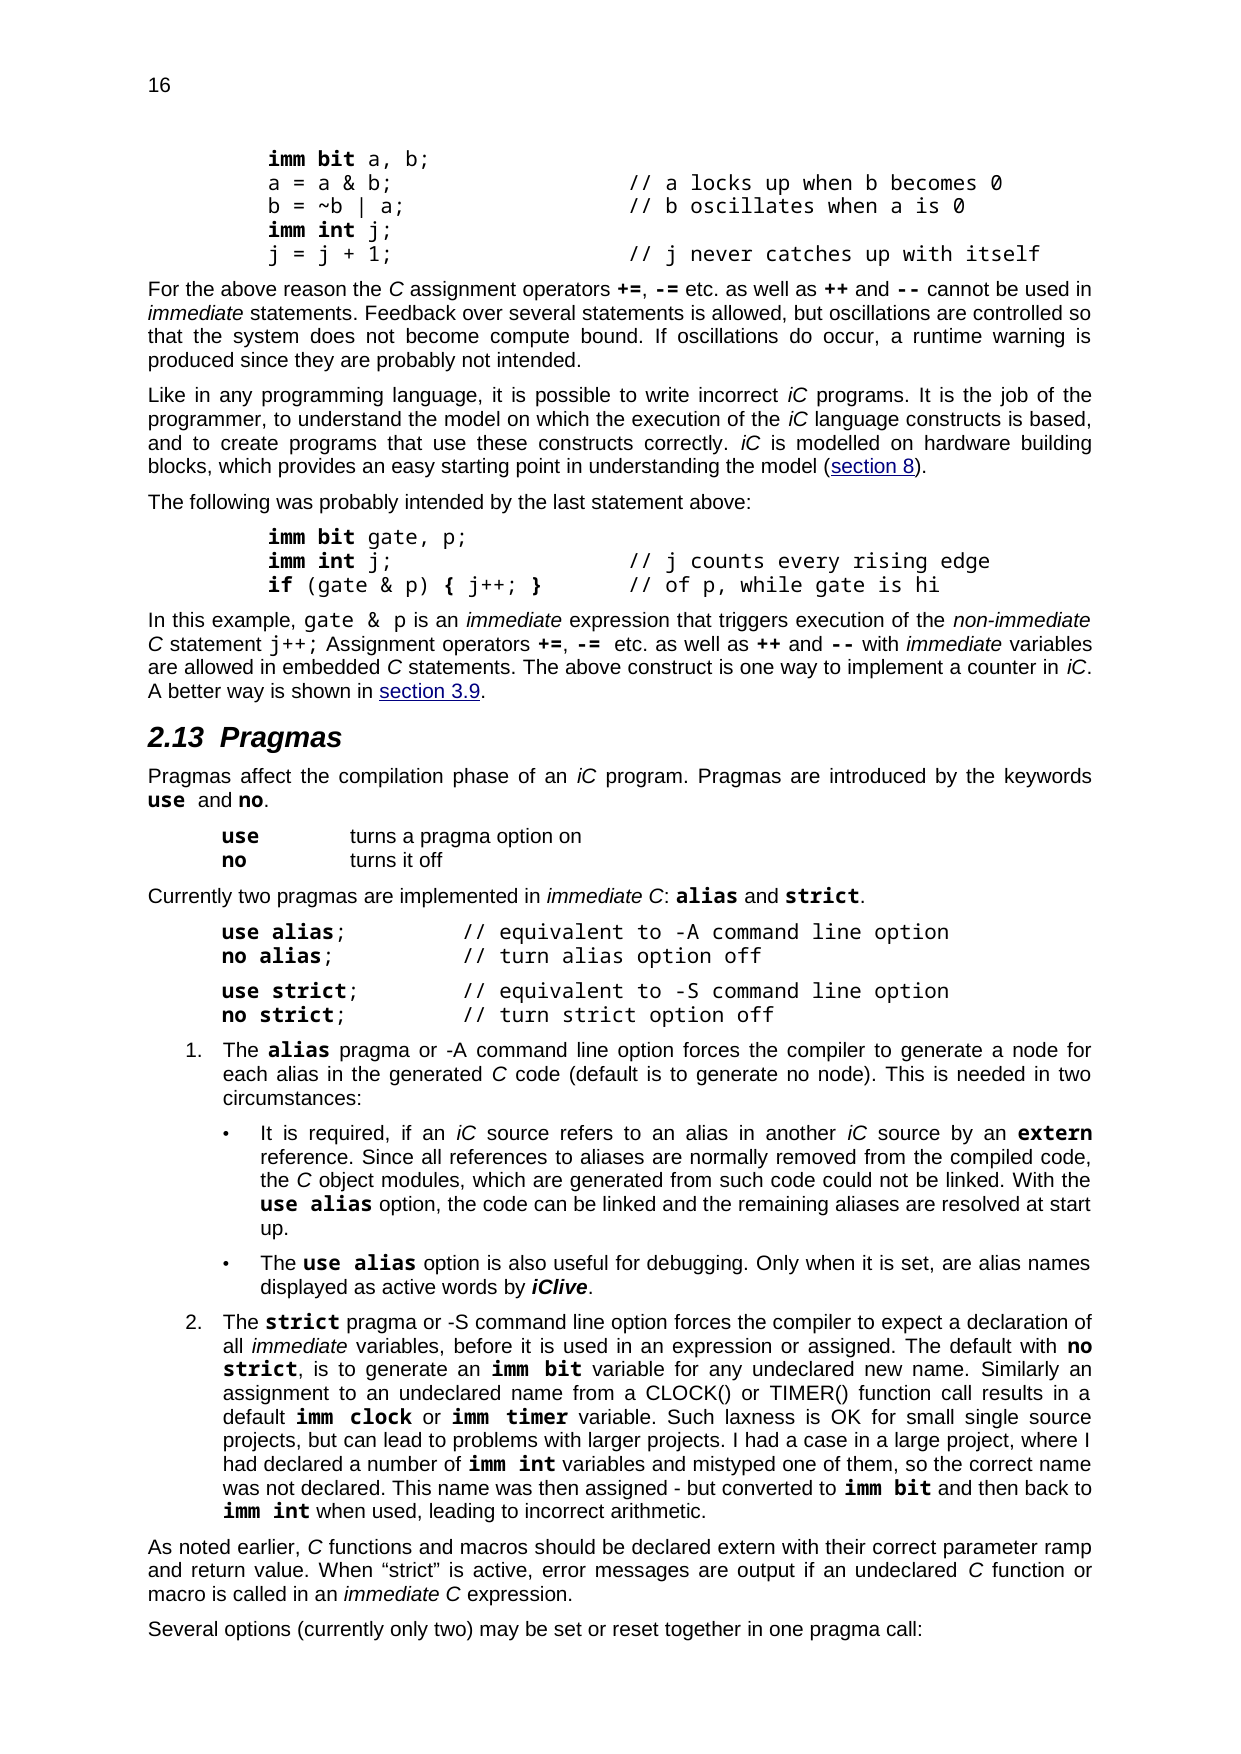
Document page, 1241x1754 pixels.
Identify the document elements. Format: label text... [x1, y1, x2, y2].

list The use alias option is also useful for debugging. Only when it is set, are alias names displayed as active words by iClive. [223, 1252, 1092, 1299]
text Like in any programming language, it is possible to write incorrect iC programs. It is the job of the programmer, to understand the model on which the execution of the iC language constructs is based, and to create programs that use these constructs correctly. iC is modelled on hardware building blocks, which provides an easy starting point in understanding the model (section 8). [148, 384, 1092, 479]
text In this example, gate & p is an immediate expression that triggers execution of the non-immediate C statement j++; Assignment operators +=, -= etc. as well as ++ and -- with immediate variables are allowed in embedded C statements. The above construct is one way to implement a counter in iC. A better way is shown in section 3.9. [148, 608, 1092, 703]
list It is required, if an iC source refers to an alias in another iC source by an extern reference. Since all references to aliases are normally removed from the compiled code, the C object modules, which are generated from such code could not be linked. With the use alias option, the code can be linked and the remaining aliases are resolved at start up. [223, 1122, 1092, 1240]
text The following was probably intended by the last statement above: [148, 490, 1092, 514]
subtitle Pragmas [148, 721, 1092, 753]
text Currently two pragmas are implemented in immediate C: alias and strict. [148, 885, 1092, 908]
text For the above reason the C assignment operators +=, -= etc. as well as ++ and -- cannot be used in immediate statements. Feedback over several statements is allowed, but oscillations are controlled so that the system does not become compute bound. If oscillations do occur, a runtime warning is produced since they are probably not intended. [148, 278, 1092, 372]
text Pragmas affect the compilation phase of an iC program. Pragmas are introduced by the keywords use and no. [148, 765, 1092, 812]
list The alias pragma or -A command line option forces the compiler to generate a node for each alias in the generated C code (default is to generate no node). This is needed in two circumstances: [185, 1039, 1092, 1110]
text As noted earlier, C functions and macros should be declared extern with their correct parameter ramp and return value. When “strict” is active, error messages are output if an undeclared C function or macro is called in an immediate C expression. [148, 1535, 1092, 1606]
text use alias; // equivalent to -A command line option no alias; // turn alias option off [222, 921, 1092, 968]
text use strict; // equivalent to -S command line option no strict; // turn strict option off [222, 980, 1092, 1027]
text Several options (currently only two) may be set or reset together in one pragma call: [148, 1618, 1092, 1642]
list The strict pragma or -S command line option forces the compiler to expect a declaration of all immediate variables, before it is used in an expression or assigned. The default with no strict, is to generate an imm bit variable for any undeclared new name. Similarly an assignment to an undeclared name from a CLOCK() or TIMER() function call results in a default imm clock or imm timer variable. Such laxness is OK for small single source projects, but can lead to problems with larger projects. I had a case in a large project, where I had declared a number of imm int variables and mistyped one of them, so the correct name was not declared. This name was then assigned - but converted to imm bit and then back to imm int when used, leading to incorrect arithmetic. [185, 1311, 1092, 1523]
text imm bit gate, p; imm int j; // j counts every rising edge if (gate & p) { j++; } // of p, while gate is hi [268, 526, 1092, 597]
text imm bit a, b; a = a & b; // a locks up when b becomes 0 b = ~b | a; // b oscillates when a is 0 imm int j; j = j + 1; // j never catches up with itself [268, 148, 1092, 266]
text use turns a pragma option on no turns it off [222, 825, 1092, 872]
